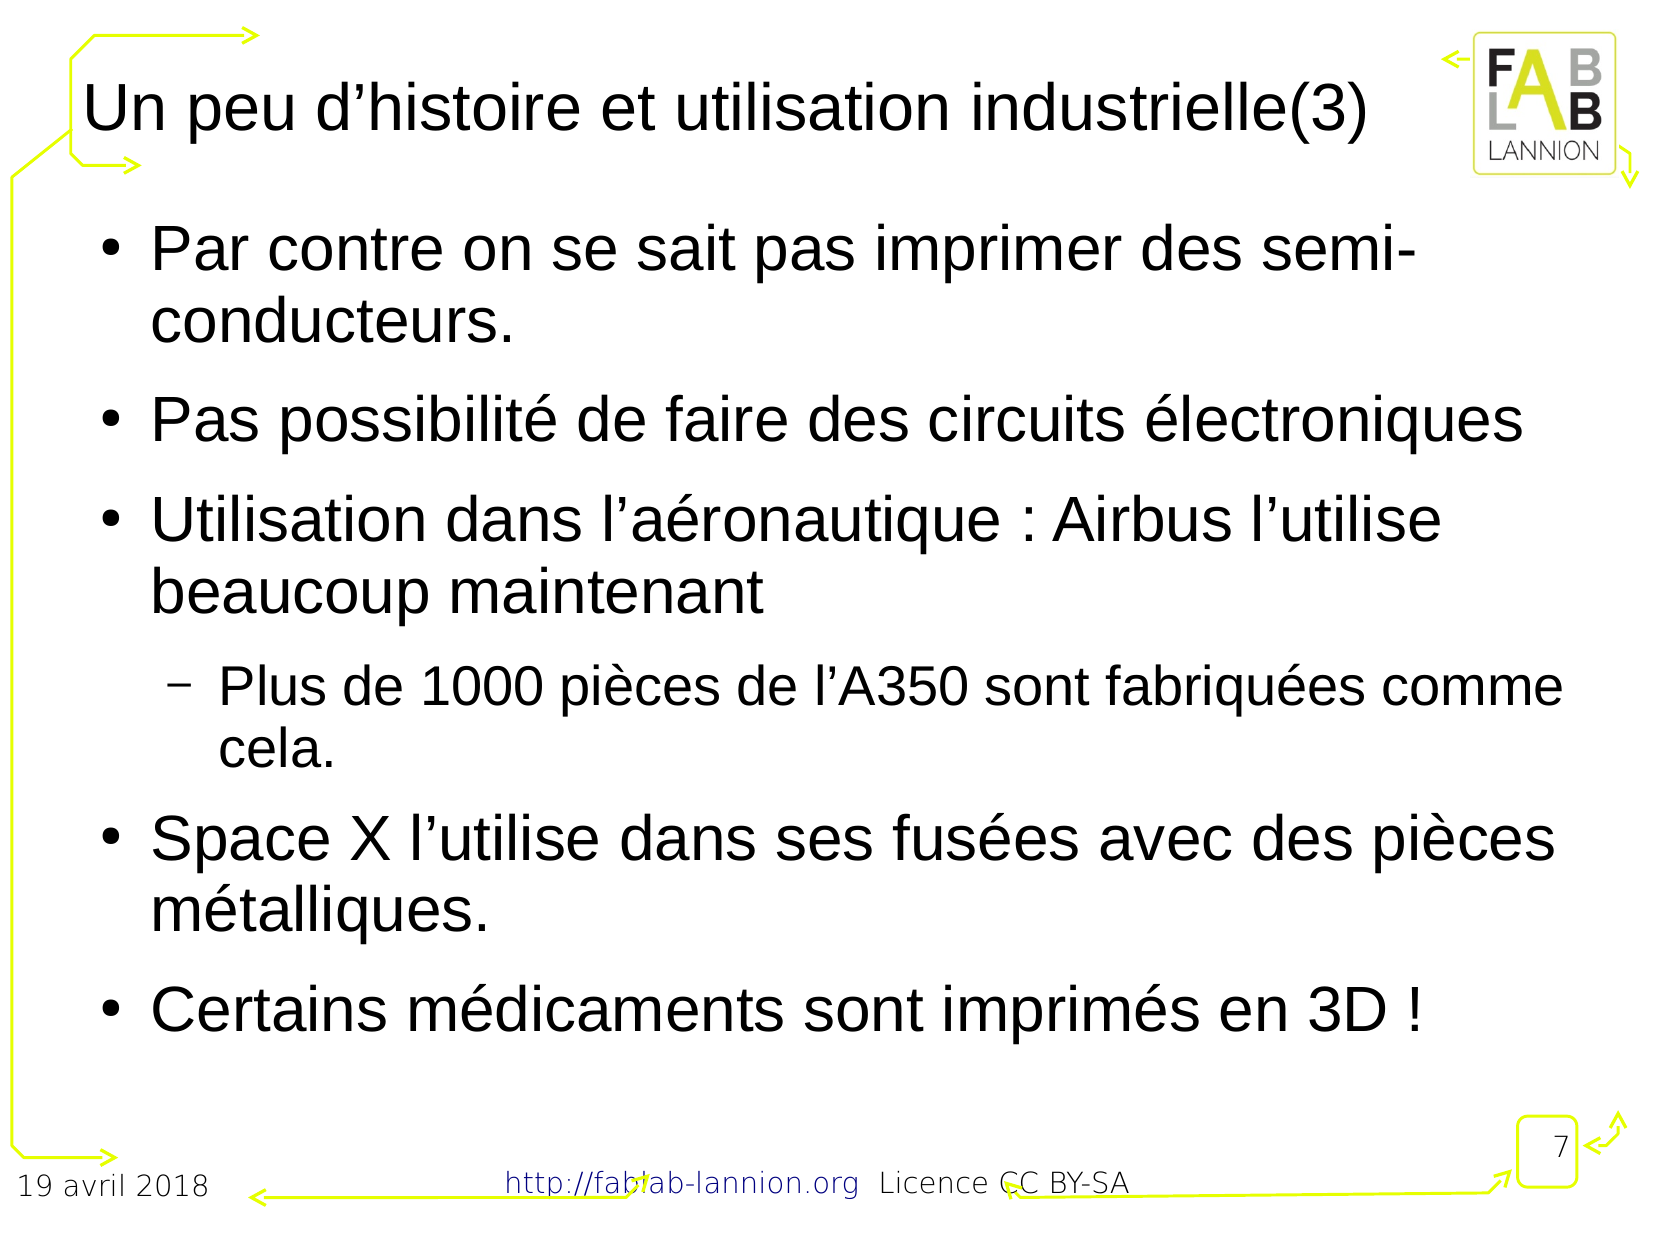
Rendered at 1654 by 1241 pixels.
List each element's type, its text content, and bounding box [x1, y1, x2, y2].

list Par contre on se sait pas imprimer des semi-conducteurs. Pas possibilité de faire des circuits électroniques Utilisation dans l’aéronautique : Airbus l’utilise beaucoup maintenant Plus de 1000 pièces de l’A350 sont fabriquées comme cela. Space X l’utilise dans ses fusées avec des pièces métalliques. Certains médicaments sont imprimés en 3D ! [82, 212, 1571, 1099]
picture [1470, 29, 1619, 178]
title Un peu d’histoire et utilisation industrielle(3) [82, 49, 1441, 166]
